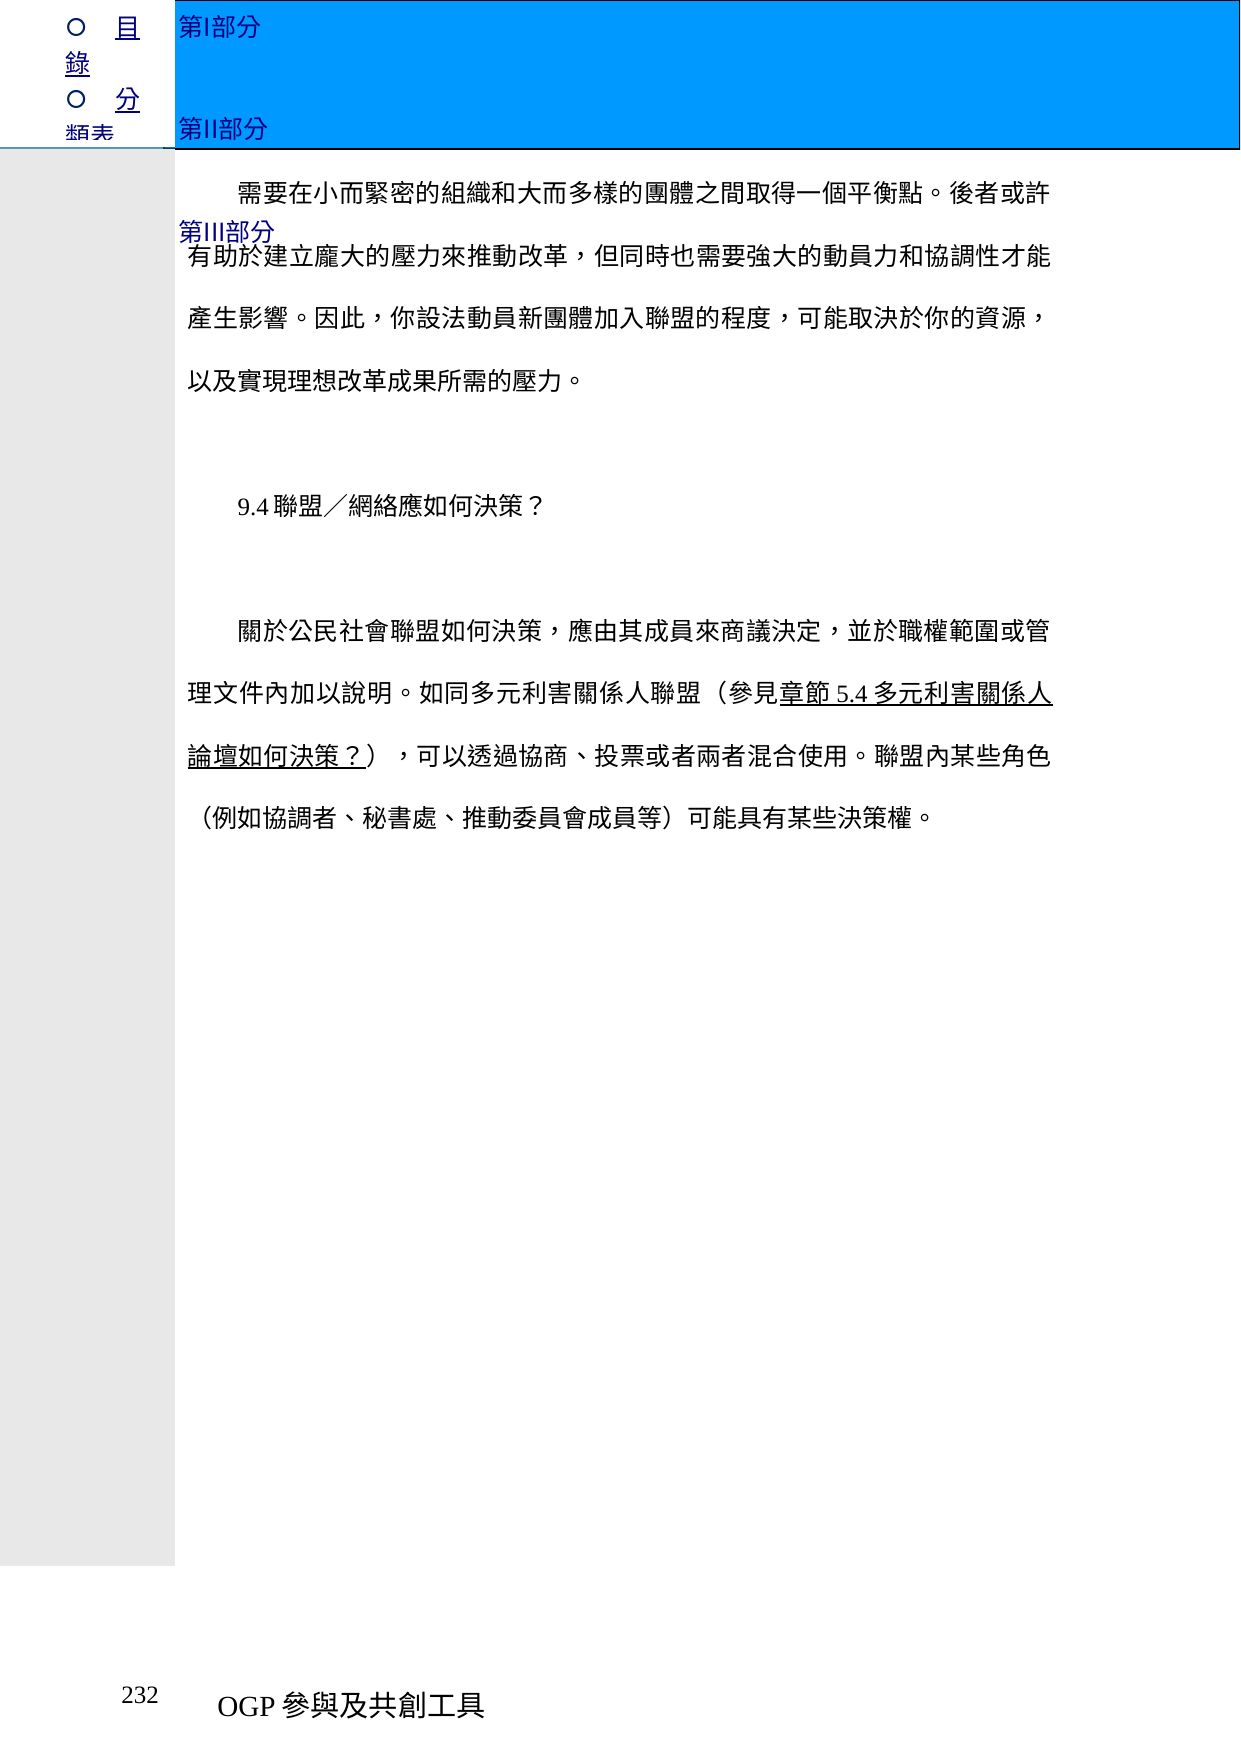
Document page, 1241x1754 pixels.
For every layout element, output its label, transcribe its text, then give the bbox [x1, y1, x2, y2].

text 關於公民社會聯盟如何決策，應由其成員來商議決定，並於職權範圍或管理文件內加以說明。如同多元利害關係人聯盟（參見章節5.4多元利害關係人論壇如何決策？），可以透過協商、投票或者兩者混合使用。聯盟內某些角色（例如協調者、秘書處、推動委員會成員等）可能具有某些決策權。 [187, 587, 1053, 837]
text 9.4聯盟／網絡應如何決策？ [187, 462, 1053, 525]
text 需要在小而緊密的組織和大而多樣的團體之間取得一個平衡點。後者或許有助於建立龐大的壓力來推動改革，但同時也需要強大的動員力和協調性才能產生影響。因此，你設法動員新團體加入聯盟的程度，可能取決於你的資源，以及實現理想改革成果所需的壓力。 [187, 150, 1053, 400]
